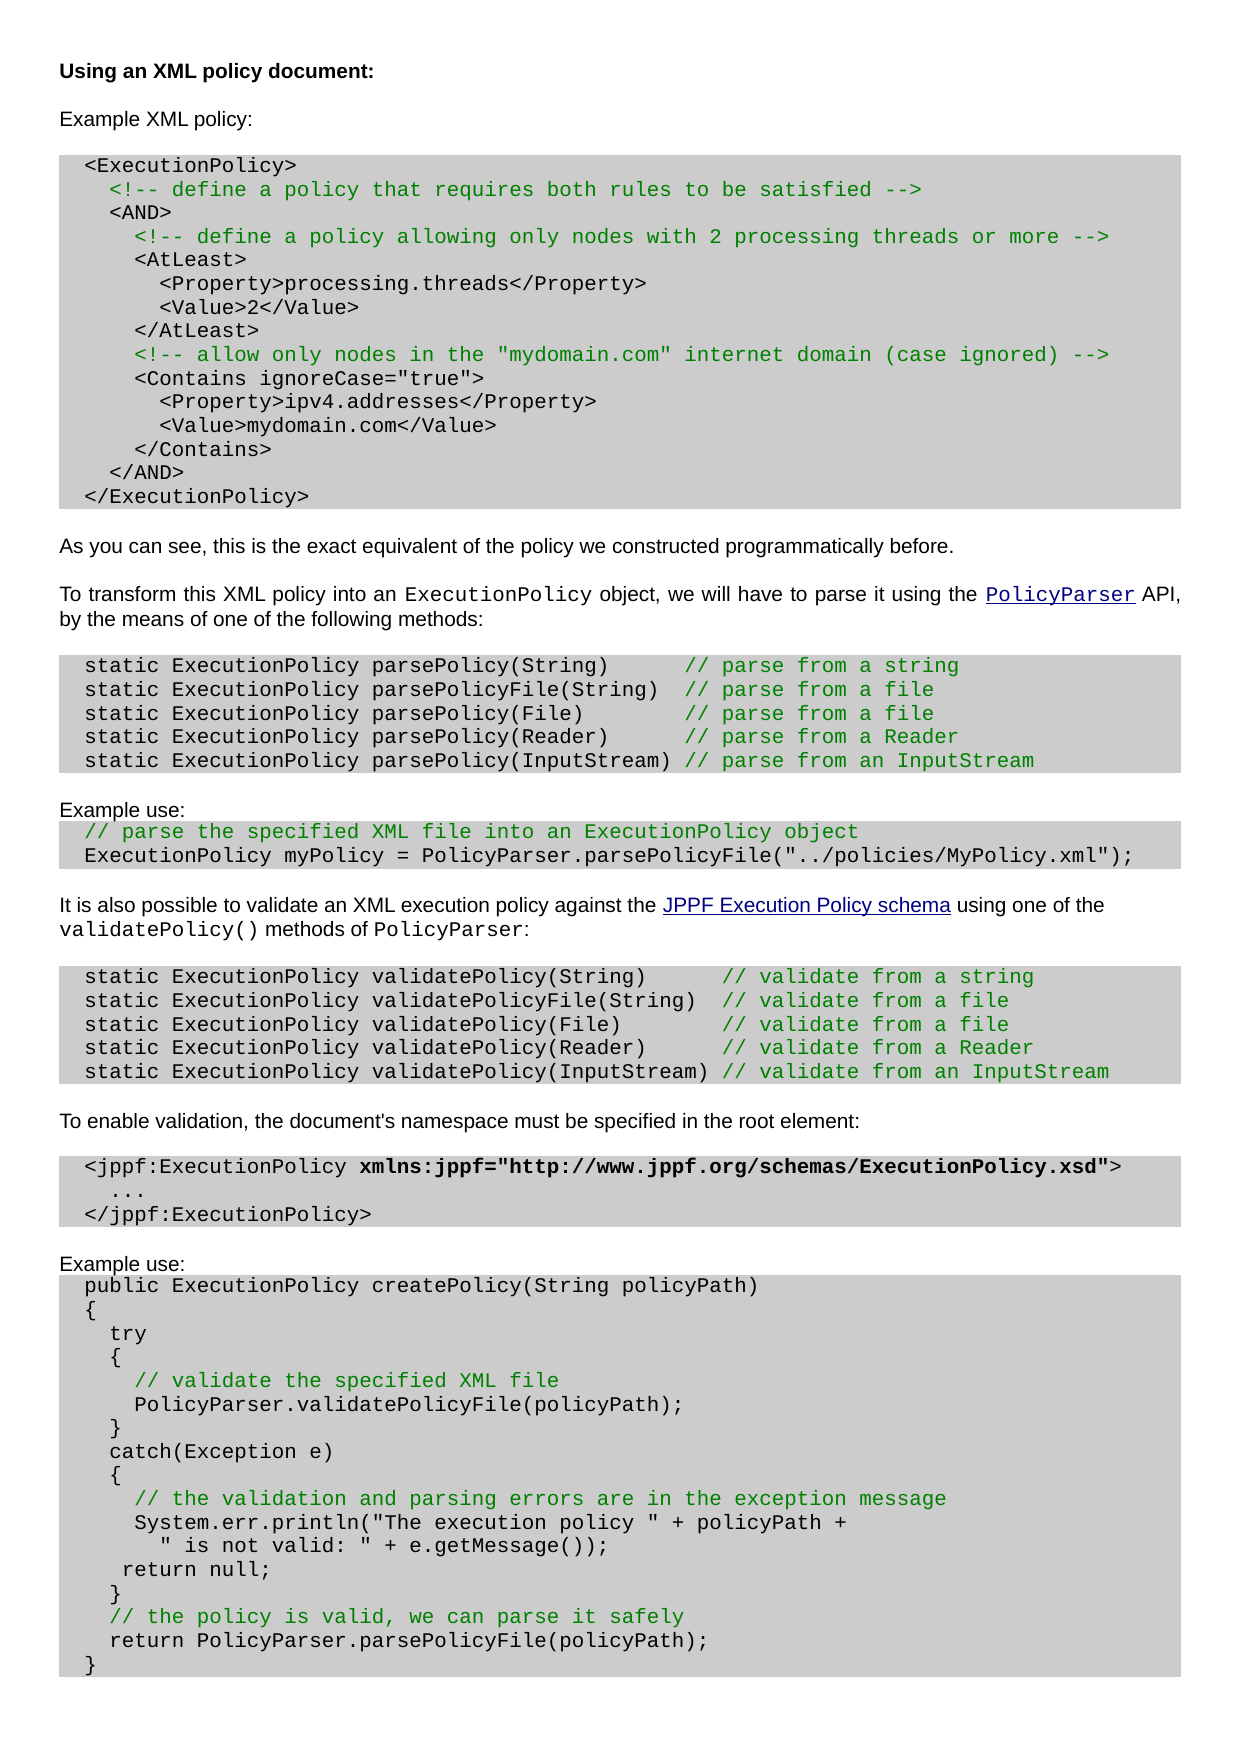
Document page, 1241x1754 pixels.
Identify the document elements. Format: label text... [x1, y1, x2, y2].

text // the validation and parsing errors are in the exception message [59, 1488, 1181, 1512]
text PolicyParser.validatePolicyFile(policyPath); [59, 1393, 1181, 1417]
text try [59, 1323, 1181, 1346]
text } [59, 1654, 1181, 1677]
text static ExecutionPolicy parsePolicy(InputStream) // parse from an InputStream [59, 750, 1181, 773]
text <Property>ipv4.addresses</Property> [59, 391, 1181, 415]
text { [59, 1346, 1181, 1370]
text static ExecutionPolicy parsePolicy(File) // parse from a file [59, 702, 1181, 726]
text It is also possible to validate an XML execution policy against the JPPF Execution Policy schema using one of the validatePolicy() methods of PolicyParser: [59, 893, 1181, 942]
text <!-- define a policy allowing only nodes with 2 processing threads or more --> [59, 226, 1181, 249]
text static ExecutionPolicy parsePolicyFile(String) // parse from a file [59, 679, 1181, 702]
text // the policy is valid, we can parse it safely [59, 1606, 1181, 1630]
text { [59, 1299, 1181, 1323]
text { [59, 1464, 1181, 1488]
text </AND> [59, 462, 1181, 486]
text Example XML policy: [59, 107, 1181, 131]
text return null; [59, 1559, 1181, 1583]
text static ExecutionPolicy validatePolicy(String) // validate from a string [59, 966, 1181, 990]
text <Property>processing.threads</Property> [59, 273, 1181, 297]
text <!-- allow only nodes in the "mydomain.com" internet domain (case ignored) --> [59, 344, 1181, 368]
text To transform this XML policy into an ExecutionPolicy object, we will have to parse it using the PolicyParser API, by the means of one of the following methods: [59, 581, 1181, 631]
text System.err.println("The execution policy " + policyPath + [59, 1512, 1181, 1535]
text </Contains> [59, 439, 1181, 462]
text // parse the specified XML file into an ExecutionPolicy object [59, 821, 1181, 845]
text catch(Exception e) [59, 1441, 1181, 1464]
text As you can see, this is the exact equivalent of the policy we constructed programmatically before. [59, 533, 1181, 557]
text public ExecutionPolicy createPolicy(String policyPath) [59, 1275, 1181, 1299]
text <!-- define a policy that requires both rules to be satisfied --> [59, 178, 1181, 202]
text } [59, 1583, 1181, 1606]
text ExecutionPolicy myPolicy = PolicyParser.parsePolicyFile("../policies/MyPolicy.xml"); [59, 845, 1181, 869]
text <Value>2</Value> [59, 297, 1181, 320]
text <Contains ignoreCase="true"> [59, 368, 1181, 391]
text Using an XML policy document: [59, 59, 1181, 83]
text <jppf:ExecutionPolicy xmlns:jppf="http://www.jppf.org/schemas/ExecutionPolicy.xsd"> [59, 1156, 1181, 1180]
text static ExecutionPolicy validatePolicyFile(String) // validate from a file [59, 990, 1181, 1014]
text // validate the specified XML file [59, 1370, 1181, 1393]
text <Value>mydomain.com</Value> [59, 415, 1181, 439]
text return PolicyParser.parsePolicyFile(policyPath); [59, 1630, 1181, 1654]
text </ExecutionPolicy> [59, 486, 1181, 509]
text static ExecutionPolicy parsePolicy(String) // parse from a string [59, 655, 1181, 679]
text </AtLeast> [59, 320, 1181, 344]
text To enable validation, the document's namespace must be specified in the root element: [59, 1108, 1181, 1132]
text static ExecutionPolicy validatePolicy(Reader) // validate from a Reader [59, 1037, 1181, 1061]
text static ExecutionPolicy parsePolicy(Reader) // parse from a Reader [59, 726, 1181, 750]
text " is not valid: " + e.getMessage()); [59, 1535, 1181, 1559]
text <AND> [59, 202, 1181, 226]
text </jppf:ExecutionPolicy> [59, 1204, 1181, 1227]
text <AtLeast> [59, 249, 1181, 273]
text Example use: [59, 797, 1181, 821]
text static ExecutionPolicy validatePolicy(File) // validate from a file [59, 1014, 1181, 1037]
text } [59, 1417, 1181, 1441]
text <ExecutionPolicy> [59, 155, 1181, 178]
text ... [59, 1180, 1181, 1204]
text Example use: [59, 1251, 1181, 1275]
text static ExecutionPolicy validatePolicy(InputStream) // validate from an InputStream [59, 1061, 1181, 1084]
